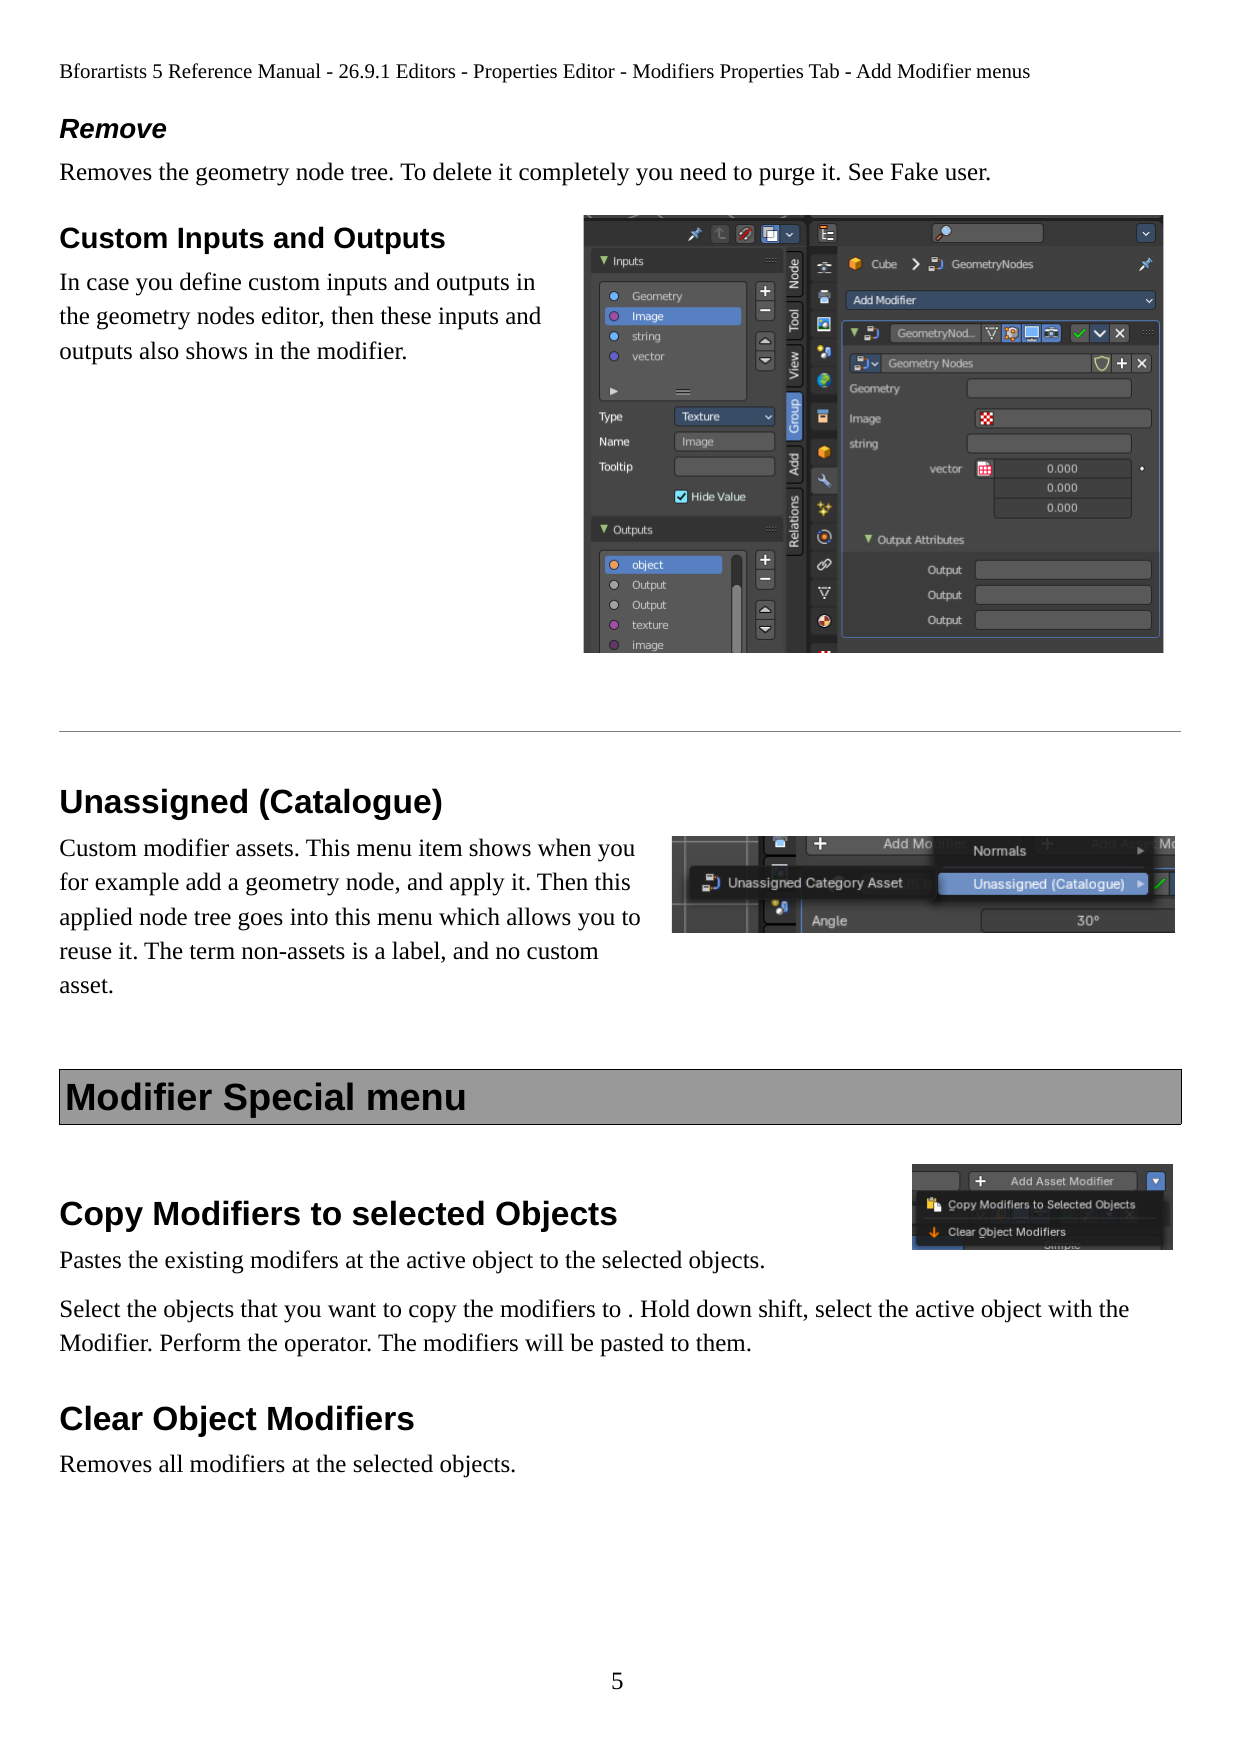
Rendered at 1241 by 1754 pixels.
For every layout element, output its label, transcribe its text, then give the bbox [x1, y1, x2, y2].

text Pastes the existing modifers at the active object to the selected objects. [59, 1245, 1181, 1274]
text In case you define custom inputs and outputs in the geometry nodes editor, then these inputs and outputs also shows in the modifier. [59, 267, 583, 364]
subtitle [1164, 221, 1181, 254]
subtitle Clear Object Modifiers [59, 1398, 1181, 1437]
text Removes all modifiers at the selected objects. [59, 1449, 1181, 1478]
text Custom modifier assets. This menu item shows when you for example add a geometry node, and apply it. Then this applied node tree goes into this menu which allows you to reuse it. The term non-assets is a label, and no custom asset. [59, 833, 1181, 999]
text Removes the geometry node tree. To delete it completely you need to purge it. See Fake user. [59, 157, 1181, 186]
picture [583, 215, 1164, 653]
subtitle Custom Inputs and Outputs [59, 221, 583, 254]
picture [912, 1164, 1173, 1250]
table_header Modifier Special menu [60, 1070, 1181, 1124]
text Select the objects that you want to copy the modifiers to . Hold down shift, select the active object with the Modifier. Perform the operator. The modifiers will be pasted to them. [59, 1294, 1181, 1357]
picture [671, 836, 1175, 933]
subtitle Remove [59, 113, 1181, 144]
subtitle Unassigned (Catalogue) [59, 781, 1181, 820]
subtitle Copy Modifiers to selected Objects [59, 1194, 912, 1232]
